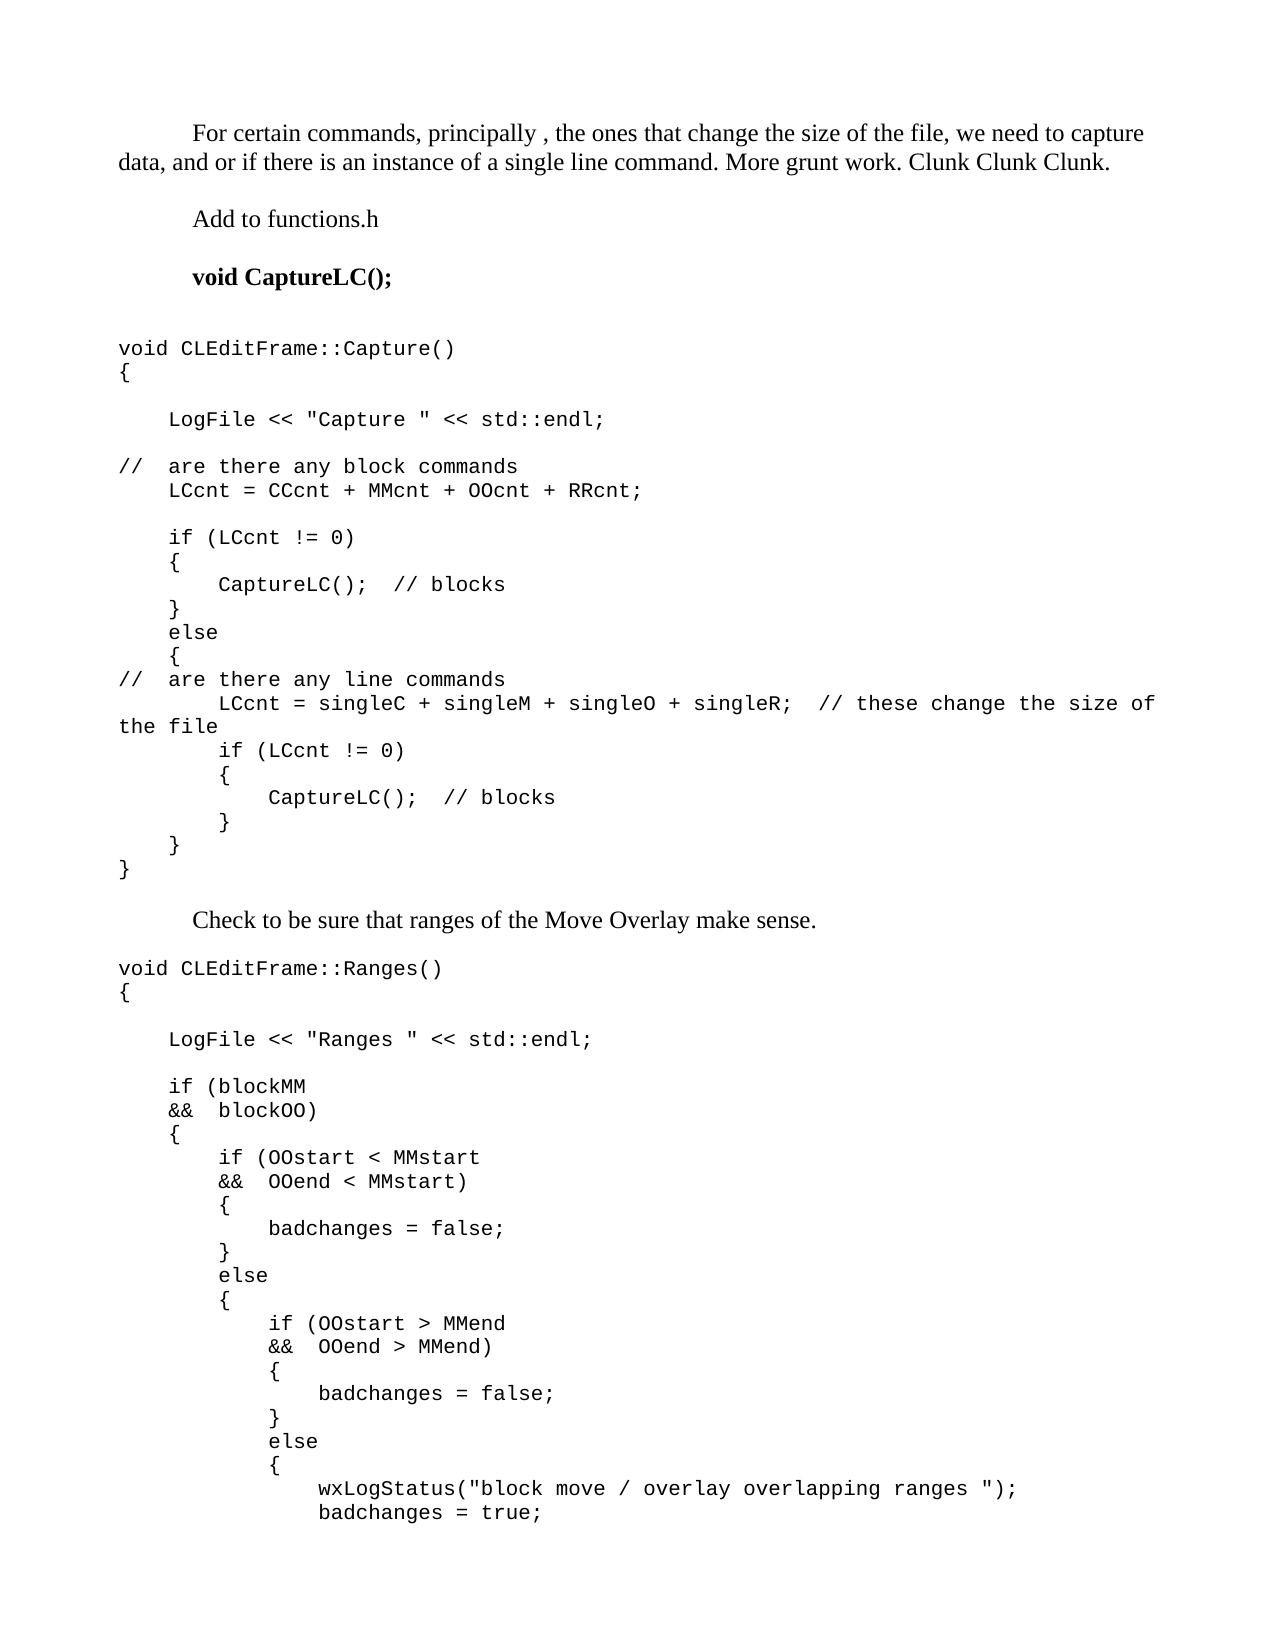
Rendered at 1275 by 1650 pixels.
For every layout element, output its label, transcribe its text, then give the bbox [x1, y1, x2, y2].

text LCcnt = singleC + singleM + singleO + singleR; // these change the size of the file [118, 693, 1157, 740]
text } [118, 1407, 1157, 1431]
text { [118, 1289, 1157, 1312]
text { [118, 763, 1157, 787]
text void CaptureLC(); [118, 262, 1157, 291]
text else [118, 1431, 1157, 1454]
text void CLEditFrame::Ranges() [118, 958, 1157, 981]
text CaptureLC(); // blocks [118, 787, 1157, 811]
text } [118, 858, 1157, 882]
text if (OOstart > MMend [118, 1312, 1157, 1336]
text { [118, 981, 1157, 1005]
text else [118, 1265, 1157, 1289]
text } [118, 811, 1157, 834]
text } [118, 1242, 1157, 1265]
text { [118, 551, 1157, 574]
text { [118, 362, 1157, 385]
text void CLEditFrame::Capture() [118, 338, 1157, 362]
text Add to functions.h [118, 204, 1157, 233]
text LCcnt = CCcnt + MMcnt + OOcnt + RRcnt; [118, 480, 1157, 503]
text else [118, 622, 1157, 645]
text For certain commands, principally , the ones that change the size of the file, we need to capture data, and or if there is an instance of a single line command. More grunt work. Clunk Clunk Clunk. [118, 118, 1157, 176]
text && OOend > MMend) [118, 1336, 1157, 1360]
text { [118, 645, 1157, 669]
text LogFile << "Capture " << std::endl; [118, 409, 1157, 432]
text badchanges = false; [118, 1218, 1157, 1242]
text { [118, 1194, 1157, 1218]
text } [118, 598, 1157, 622]
text wxLogStatus("block move / overlay overlapping ranges "); [118, 1478, 1157, 1502]
text Check to be sure that ranges of the Move Overlay make sense. [118, 905, 1157, 934]
text && OOend < MMstart) [118, 1171, 1157, 1194]
text if (LCcnt != 0) [118, 740, 1157, 763]
text if (OOstart < MMstart [118, 1147, 1157, 1171]
text if (LCcnt != 0) [118, 527, 1157, 551]
text if (blockMM [118, 1076, 1157, 1100]
text badchanges = true; [118, 1502, 1157, 1525]
text // are there any line commands [118, 669, 1157, 693]
text && blockOO) [118, 1100, 1157, 1123]
text { [118, 1123, 1157, 1147]
text // are there any block commands [118, 456, 1157, 480]
text } [118, 834, 1157, 858]
text CaptureLC(); // blocks [118, 574, 1157, 598]
text LogFile << "Ranges " << std::endl; [118, 1029, 1157, 1052]
text { [118, 1360, 1157, 1383]
text badchanges = false; [118, 1383, 1157, 1407]
text { [118, 1454, 1157, 1478]
